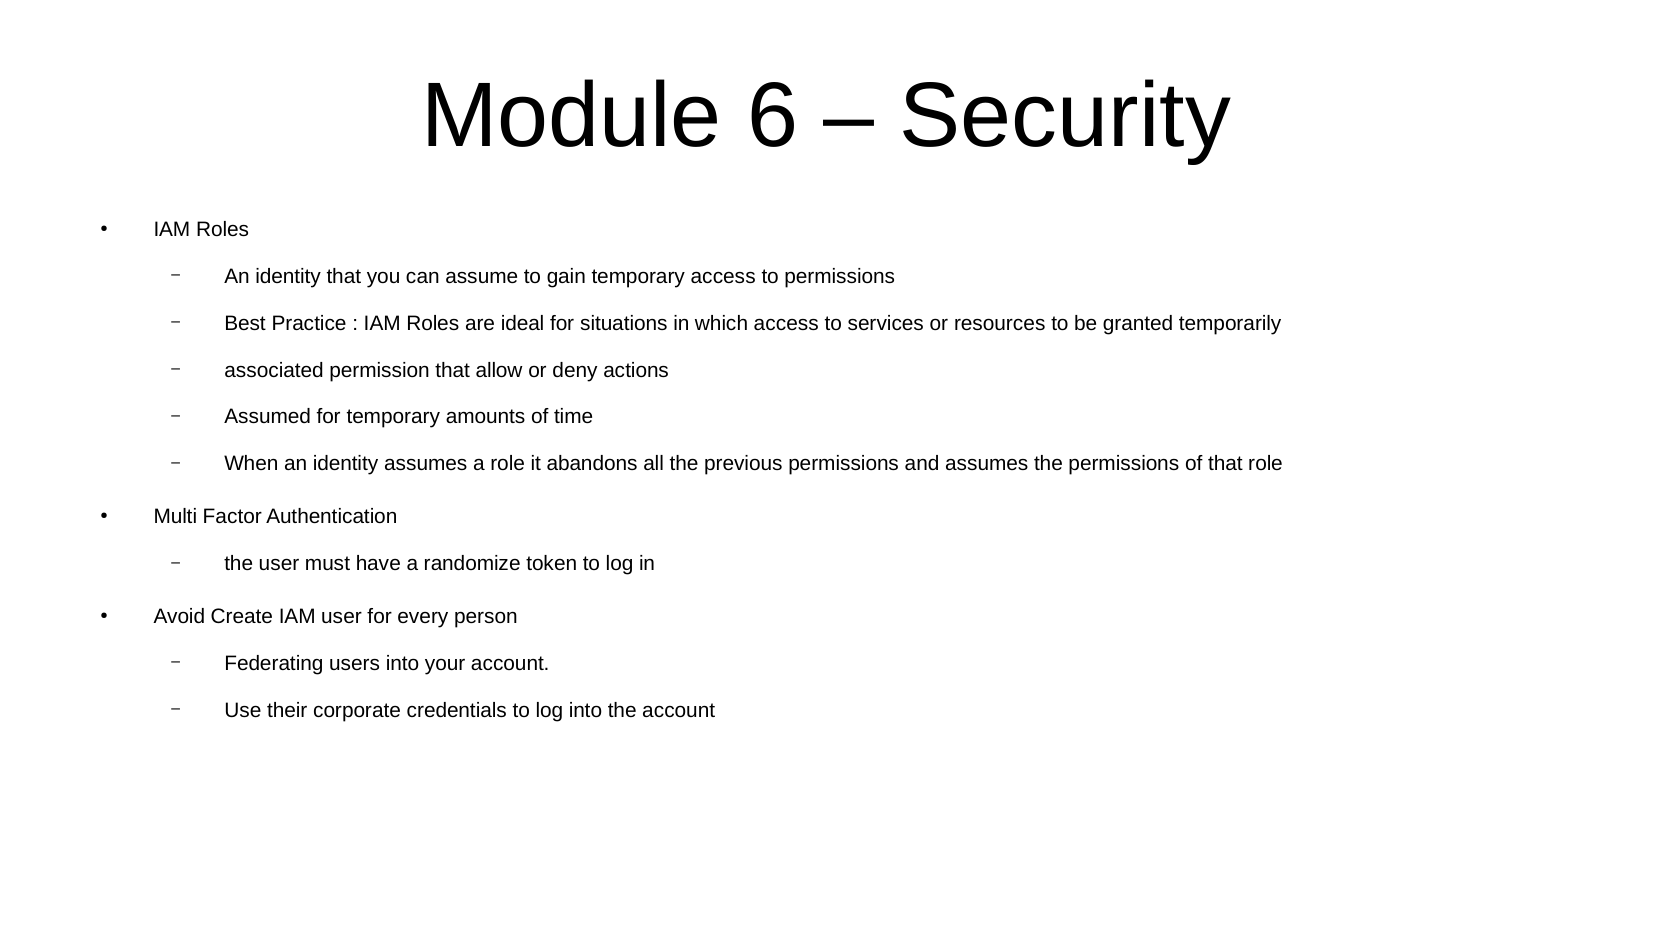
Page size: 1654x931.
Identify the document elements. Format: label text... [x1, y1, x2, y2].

title Module 6 – Security [82, 37, 1571, 193]
list IAM Roles An identity that you can assume to gain temporary access to permissions Best Practice : IAM Roles are ideal for situations in which access to services or resources to be granted temporarily associated permission that allow or deny actions Assumed for temporary amounts of time When an identity assumes a role it abandons all the previous permissions and assumes the permissions of that role Multi Factor Authentication the user must have a randomize token to log in Avoid Create IAM user for every person Federating users into your account. Use their corporate credentials to log into the account [82, 217, 1636, 916]
